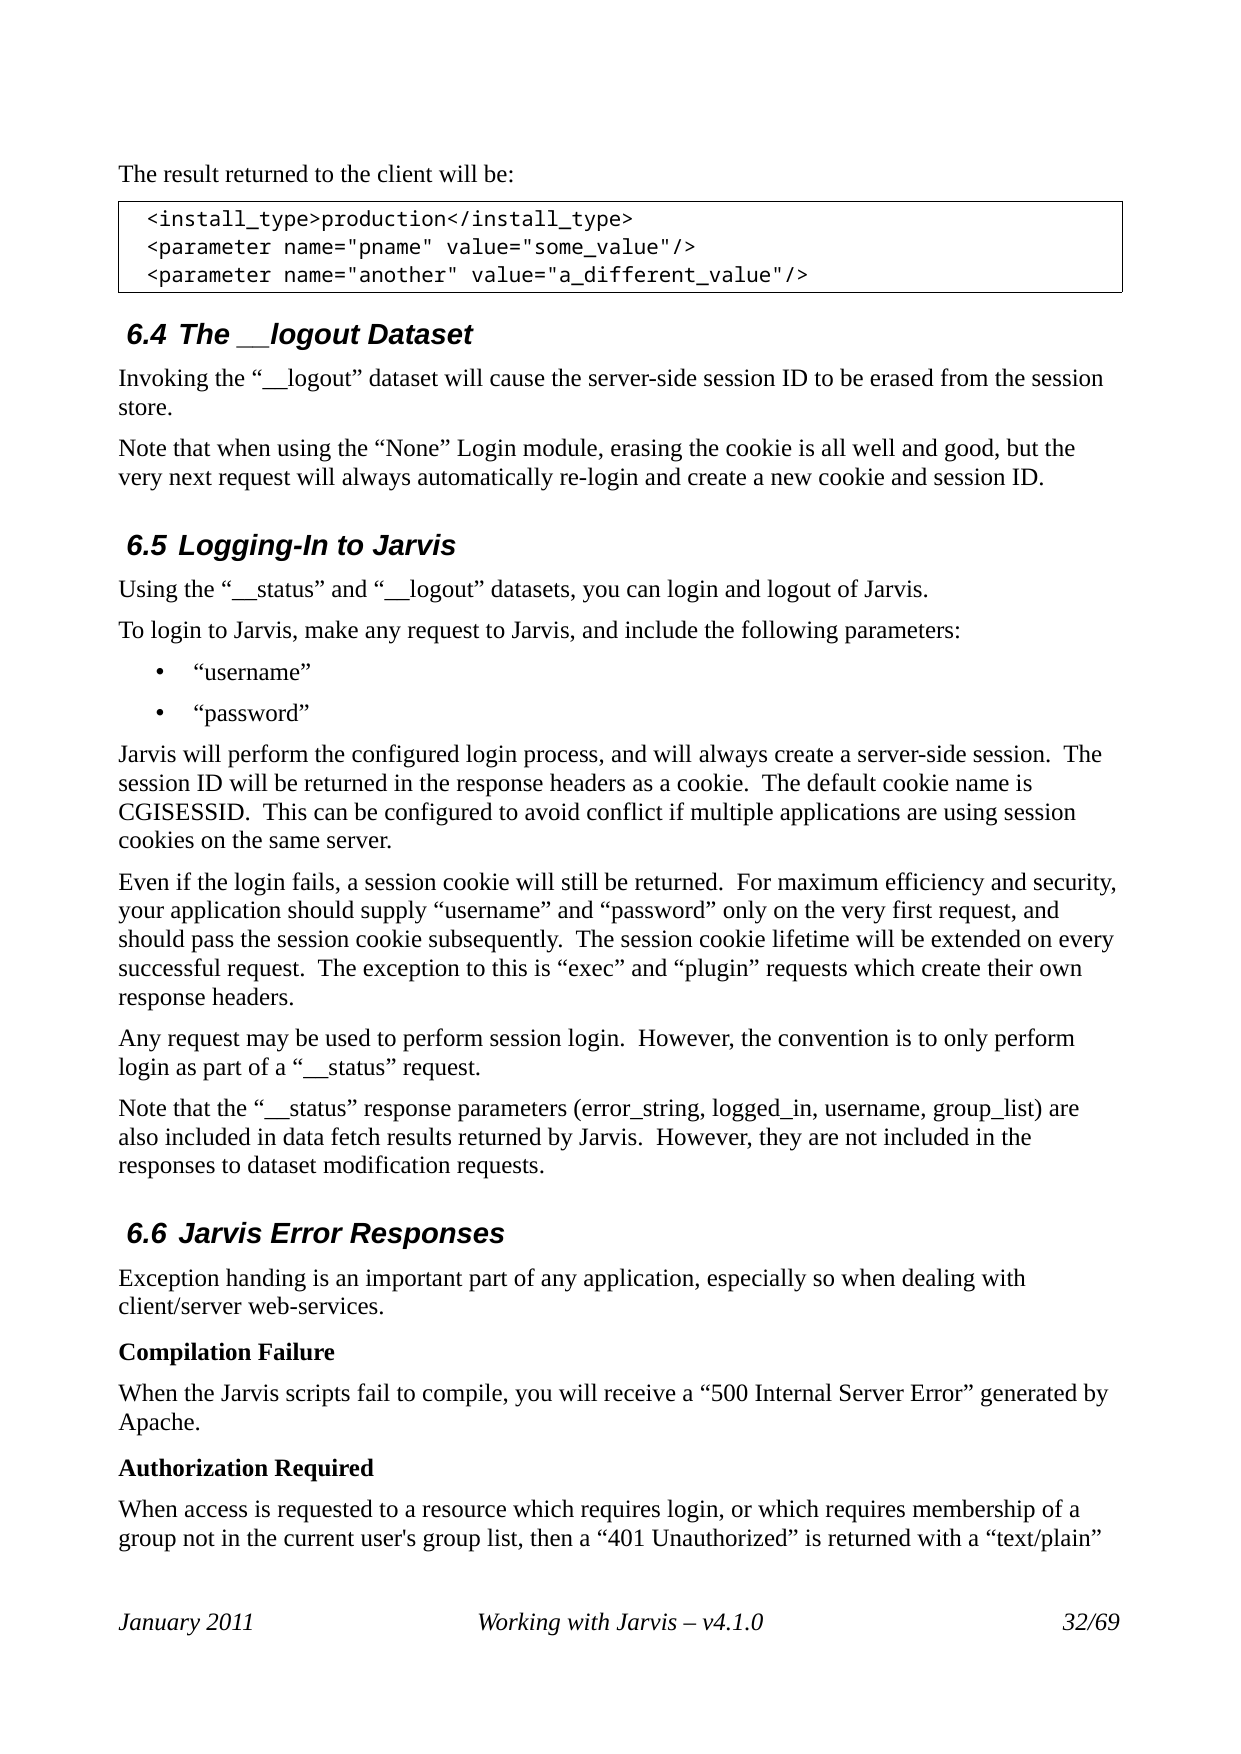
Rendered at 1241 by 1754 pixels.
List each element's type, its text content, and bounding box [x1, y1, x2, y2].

text To login to Jarvis, make any request to Jarvis, and include the following parameters: [118, 615, 1122, 644]
text Note that the “__status” response parameters (error_string, logged_in, username, group_list) are also included in data fetch results returned by Jarvis. However, they are not included in the responses to dataset modification requests. [118, 1093, 1122, 1179]
subtitle Jarvis Error Responses [118, 1217, 1122, 1250]
subtitle Compilation Failure [118, 1337, 1122, 1366]
text The result returned to the client will be: [118, 159, 1122, 188]
subtitle Authorization Required [118, 1453, 1122, 1482]
text Invoking the “__logout” dataset will cause the server-side session ID to be erased from the session store. [118, 363, 1122, 421]
text <parameter name="another" value="a_different_value"/> [119, 257, 1122, 292]
list “username” [156, 657, 1122, 685]
list “password” [156, 698, 1122, 727]
text When access is requested to a resource which requires login, or which requires membership of a group not in the current user's group list, then a “401 Unauthorized” is returned with a “text/plain” [118, 1494, 1122, 1552]
text Exception handing is an important part of any application, especially so when dealing with client/server web-services. [118, 1263, 1122, 1320]
text Even if the login fails, a session cookie will still be returned. For maximum efficiency and security, your application should supply “username” and “password” only on the very first request, and should pass the session cookie subsequently. The session cookie lifetime will be extended on every successful request. The exception to this is “exec” and “plugin” requests which create their own response headers. [118, 867, 1122, 1010]
text When the Jarvis scripts fail to compile, you will receive a “500 Internal Server Error” generated by Apache. [118, 1378, 1122, 1436]
text <install_type>production</install_type> [119, 202, 1122, 229]
text Jarvis will perform the configured login process, and will always create a server-side session. The session ID will be returned in the response headers as a cookie. The default cookie name is CGISESSID. This can be configured to avoid conflict if multiple applications are using session cookies on the same server. [118, 739, 1122, 854]
text Using the “__status” and “__logout” datasets, you can login and logout of Jarvis. [118, 574, 1122, 603]
text <parameter name="pname" value="some_value"/> [119, 229, 1122, 257]
text Note that when using the “None” Login module, erasing the cookie is all well and good, but the very next request will always automatically re-login and create a new cookie and session ID. [118, 433, 1122, 491]
subtitle The __logout Dataset [118, 317, 1122, 351]
text Any request may be used to perform session login. However, the convention is to only perform login as part of a “__status” request. [118, 1023, 1122, 1080]
subtitle Logging-In to Jarvis [118, 528, 1122, 562]
